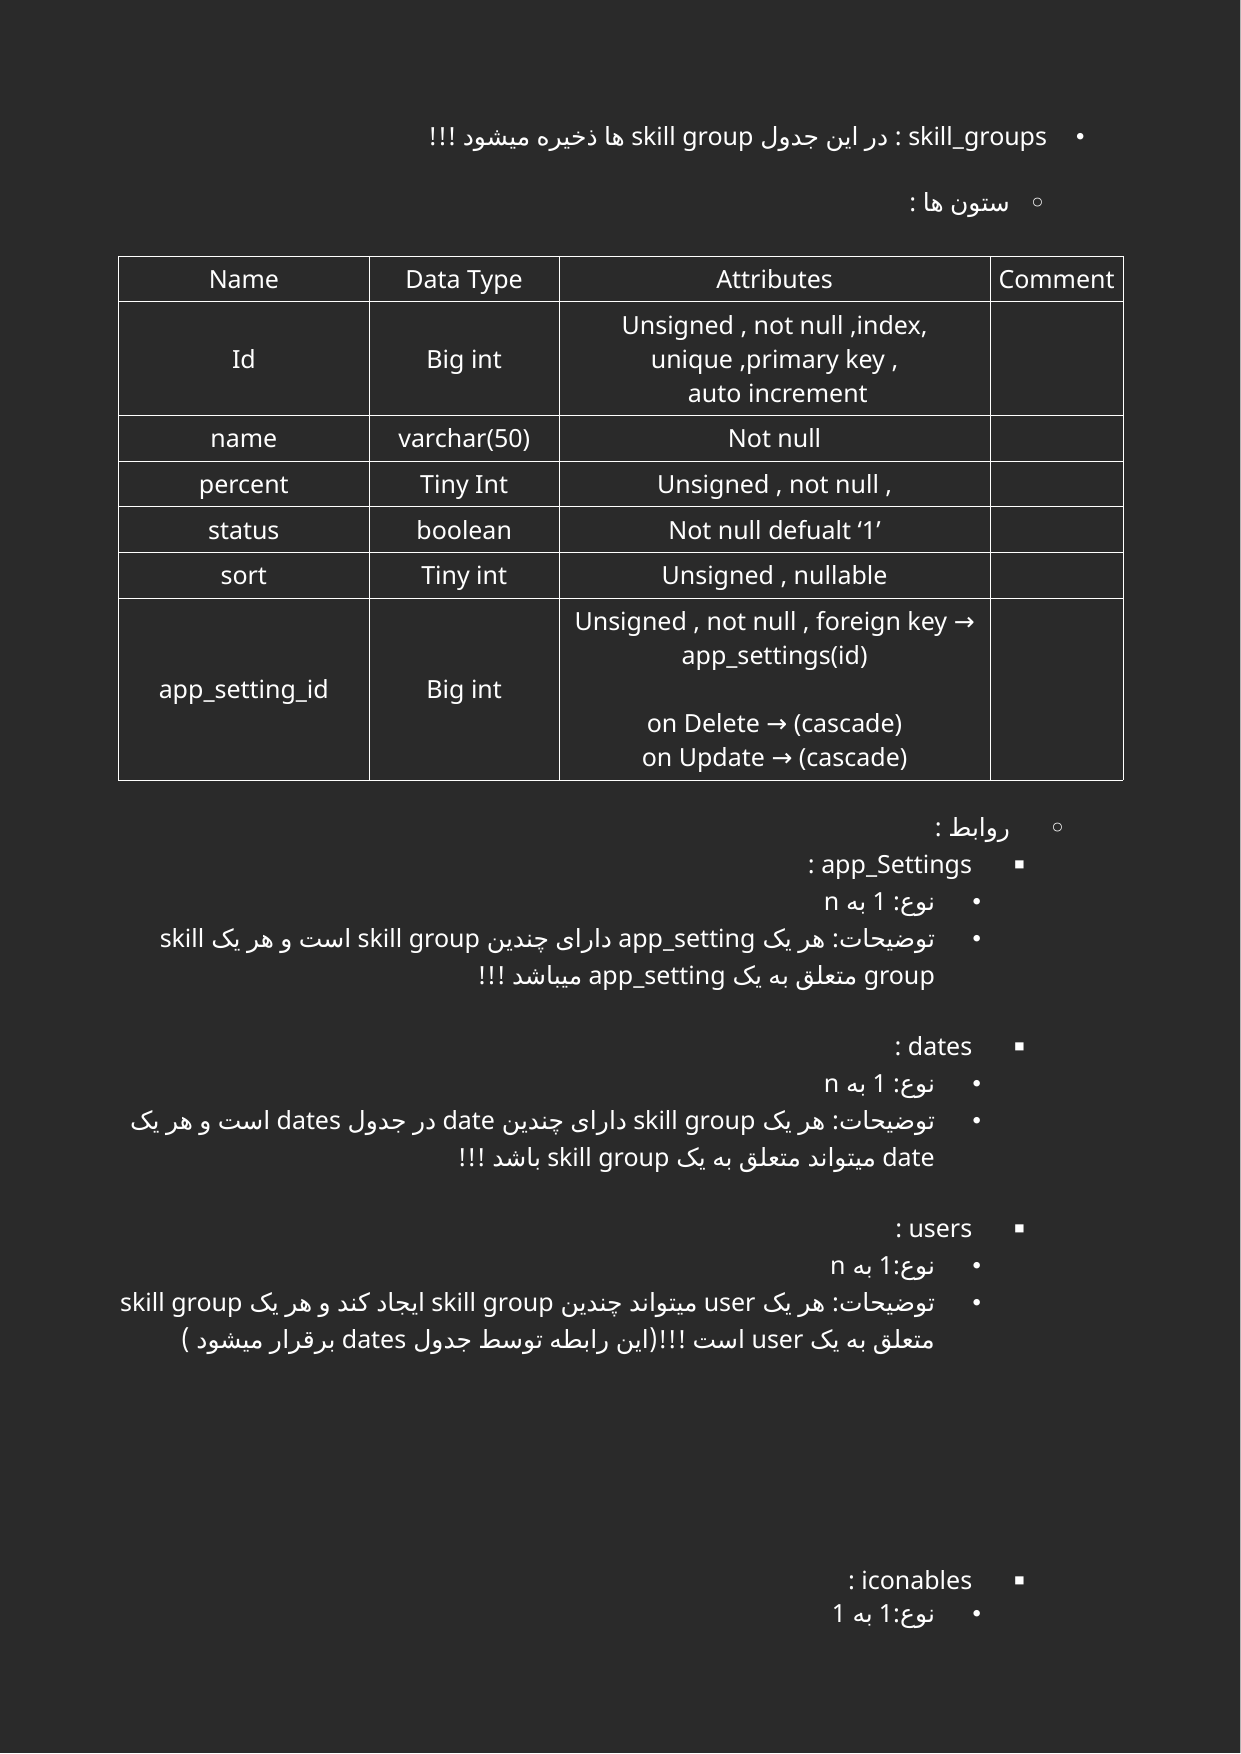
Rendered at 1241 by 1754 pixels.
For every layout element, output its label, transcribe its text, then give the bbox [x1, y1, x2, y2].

table_cell Tiny Int [370, 462, 559, 506]
table_cell [991, 416, 1123, 461]
table_cell Unsigned , nullable [560, 553, 990, 598]
table_cell [991, 599, 1123, 779]
table_cell [991, 553, 1123, 598]
table_cell Not null [560, 416, 990, 461]
list ستون ها : [118, 189, 1047, 222]
table_cell percent [119, 462, 369, 506]
list نوع‌:1 به n [118, 1247, 972, 1284]
list نوع‌: 1 به n [118, 1065, 972, 1102]
table_header Data Type [370, 257, 559, 301]
table_header Name [119, 257, 369, 301]
list dates : [118, 1028, 1010, 1065]
table_cell varchar(50) [370, 416, 559, 461]
table_header Comment [991, 257, 1123, 301]
table_header Attributes [560, 257, 990, 301]
table_cell Not null defualt ‘1’ [560, 507, 990, 552]
list روابط :‌ [118, 814, 1047, 846]
list توضیحات: هر یک app_setting دارای چندین skill group است و هر یک skill group متعلق به یک app_setting میباشد !!! [118, 920, 972, 994]
table_cell Tiny int [370, 553, 559, 598]
table_cell name [119, 416, 369, 461]
table_cell Id [119, 302, 369, 415]
table_cell [991, 507, 1123, 552]
table_cell boolean [370, 507, 559, 552]
table_cell Unsigned , not null ,index, unique ,primary key , auto increment [560, 302, 990, 415]
list نوع‌:1 به 1 [118, 1599, 972, 1632]
table_cell [991, 462, 1123, 506]
list توضیحات: هر یک skill group دارای چندین date در جدول dates است و هر یک date میتواند متعلق به یک skill group باشد !!! [118, 1102, 972, 1176]
list توضیحات: هر یک user میتواند چندین skill group ایجاد کند و هر یک skill group متعلق به یک user است !!!(این رابطه توسط جدول dates برقرار میشود ) [118, 1284, 972, 1358]
table_cell Unsigned , not null , [560, 462, 990, 506]
list app_Settings : [118, 846, 1010, 883]
table_cell Big int [370, 599, 559, 779]
list iconables : [118, 1563, 1010, 1599]
table_cell Big int [370, 302, 559, 415]
table_cell [991, 302, 1123, 415]
list skill_groups : در این جدول skill group ها ذخیره میشود !!! [118, 118, 1085, 155]
table_cell Unsigned , not null , foreign key → app_settings(id) on Delete → (cascade) on Update → (cascade) [560, 599, 990, 779]
table_cell app_setting_id [119, 599, 369, 779]
table_cell status [119, 507, 369, 552]
list users : [118, 1210, 1010, 1247]
table_cell sort [119, 553, 369, 598]
list نوع‌: 1 به n [118, 883, 972, 920]
